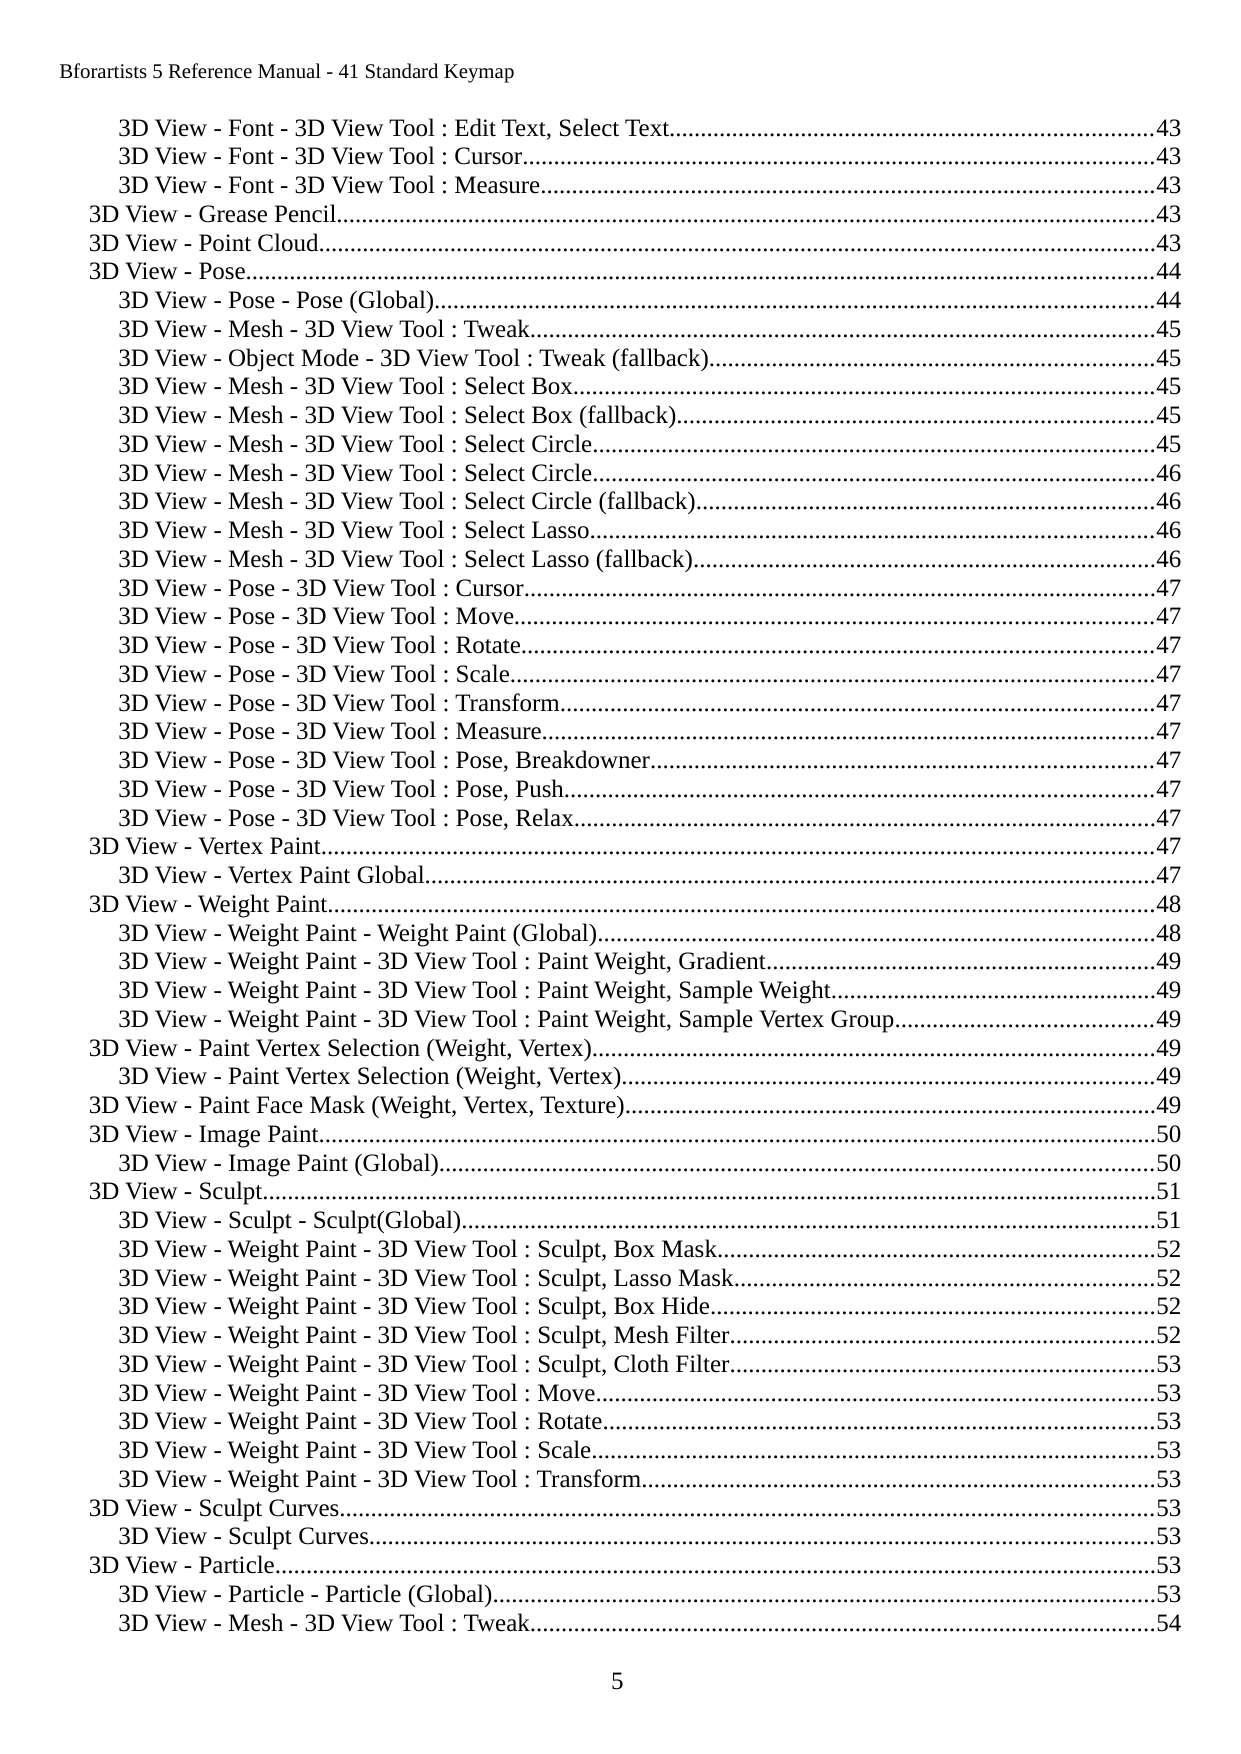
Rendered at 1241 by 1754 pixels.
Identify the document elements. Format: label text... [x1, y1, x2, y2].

text 3D View - Sculpt - Sculpt(Global) 51 [118, 1205, 1181, 1234]
text 3D View - Weight Paint - 3D View Tool : Sculpt, Cloth Filter 53 [118, 1349, 1181, 1378]
text 3D View - Pose - 3D View Tool : Transform 47 [118, 688, 1181, 716]
text 3D View - Particle 53 [88, 1550, 1181, 1579]
text 3D View - Weight Paint - 3D View Tool : Rotate 53 [118, 1406, 1181, 1435]
text 3D View - Grease Pencil 43 [88, 199, 1181, 228]
text 3D View - Weight Paint - Weight Paint (Global) 48 [118, 918, 1181, 946]
text 3D View - Pose - 3D View Tool : Scale 47 [118, 659, 1181, 688]
text 3D View - Pose - 3D View Tool : Measure 47 [118, 716, 1181, 745]
text 3D View - Sculpt 51 [88, 1176, 1181, 1205]
text 3D View - Weight Paint - 3D View Tool : Sculpt, Box Hide 52 [118, 1291, 1181, 1320]
text 3D View - Weight Paint - 3D View Tool : Sculpt, Box Mask 52 [118, 1234, 1181, 1263]
text 3D View - Pose 44 [88, 256, 1181, 285]
text 3D View - Weight Paint - 3D View Tool : Scale 53 [118, 1435, 1181, 1464]
text 3D View - Paint Vertex Selection (Weight, Vertex) 49 [118, 1061, 1181, 1090]
text 3D View - Object Mode - 3D View Tool : Tweak (fallback) 45 [118, 343, 1181, 371]
text 3D View - Mesh - 3D View Tool : Select Lasso (fallback) 46 [118, 544, 1181, 573]
text 3D View - Weight Paint - 3D View Tool : Sculpt, Lasso Mask 52 [118, 1263, 1181, 1291]
text 3D View - Weight Paint - 3D View Tool : Move 53 [118, 1378, 1181, 1406]
text 3D View - Font - 3D View Tool : Edit Text, Select Text 43 [118, 113, 1181, 141]
text 3D View - Weight Paint - 3D View Tool : Paint Weight, Sample Weight 49 [118, 975, 1181, 1004]
text 3D View - Font - 3D View Tool : Measure 43 [118, 170, 1181, 199]
text 3D View - Weight Paint - 3D View Tool : Sculpt, Mesh Filter 52 [118, 1320, 1181, 1349]
text 3D View - Mesh - 3D View Tool : Select Circle 46 [118, 458, 1181, 486]
text 3D View - Font - 3D View Tool : Cursor 43 [118, 141, 1181, 170]
text 3D View - Mesh - 3D View Tool : Select Lasso 46 [118, 515, 1181, 544]
text 3D View - Point Cloud 43 [88, 228, 1181, 256]
text 3D View - Mesh - 3D View Tool : Select Box 45 [118, 371, 1181, 400]
text 3D View - Pose - 3D View Tool : Pose, Push 47 [118, 774, 1181, 803]
text 3D View - Mesh - 3D View Tool : Select Circle 45 [118, 429, 1181, 458]
text 3D View - Weight Paint 48 [88, 889, 1181, 918]
text 3D View - Vertex Paint 47 [88, 831, 1181, 860]
text 3D View - Sculpt Curves 53 [88, 1493, 1181, 1521]
text 3D View - Weight Paint - 3D View Tool : Paint Weight, Gradient 49 [118, 946, 1181, 975]
text 3D View - Mesh - 3D View Tool : Tweak 54 [118, 1608, 1181, 1636]
text 3D View - Pose - 3D View Tool : Move 47 [118, 601, 1181, 630]
text 3D View - Particle - Particle (Global) 53 [118, 1579, 1181, 1608]
text 3D View - Paint Face Mask (Weight, Vertex, Texture) 49 [88, 1090, 1181, 1119]
text 3D View - Pose - 3D View Tool : Rotate 47 [118, 630, 1181, 659]
text 3D View - Mesh - 3D View Tool : Tweak 45 [118, 314, 1181, 343]
text 3D View - Pose - 3D View Tool : Pose, Relax 47 [118, 803, 1181, 831]
text 3D View - Vertex Paint Global 47 [118, 860, 1181, 889]
text 3D View - Image Paint 50 [88, 1119, 1181, 1148]
text 3D View - Pose - 3D View Tool : Pose, Breakdowner 47 [118, 745, 1181, 774]
text 3D View - Pose - 3D View Tool : Cursor 47 [118, 573, 1181, 601]
text 3D View - Weight Paint - 3D View Tool : Paint Weight, Sample Vertex Group 49 [118, 1004, 1181, 1033]
text 3D View - Image Paint (Global) 50 [118, 1148, 1181, 1176]
text 3D View - Weight Paint - 3D View Tool : Transform 53 [118, 1464, 1181, 1493]
text 3D View - Mesh - 3D View Tool : Select Box (fallback) 45 [118, 400, 1181, 429]
text 3D View - Sculpt Curves 53 [118, 1521, 1181, 1550]
text 3D View - Paint Vertex Selection (Weight, Vertex) 49 [88, 1033, 1181, 1061]
text 3D View - Mesh - 3D View Tool : Select Circle (fallback) 46 [118, 486, 1181, 515]
text 3D View - Pose - Pose (Global) 44 [118, 285, 1181, 314]
